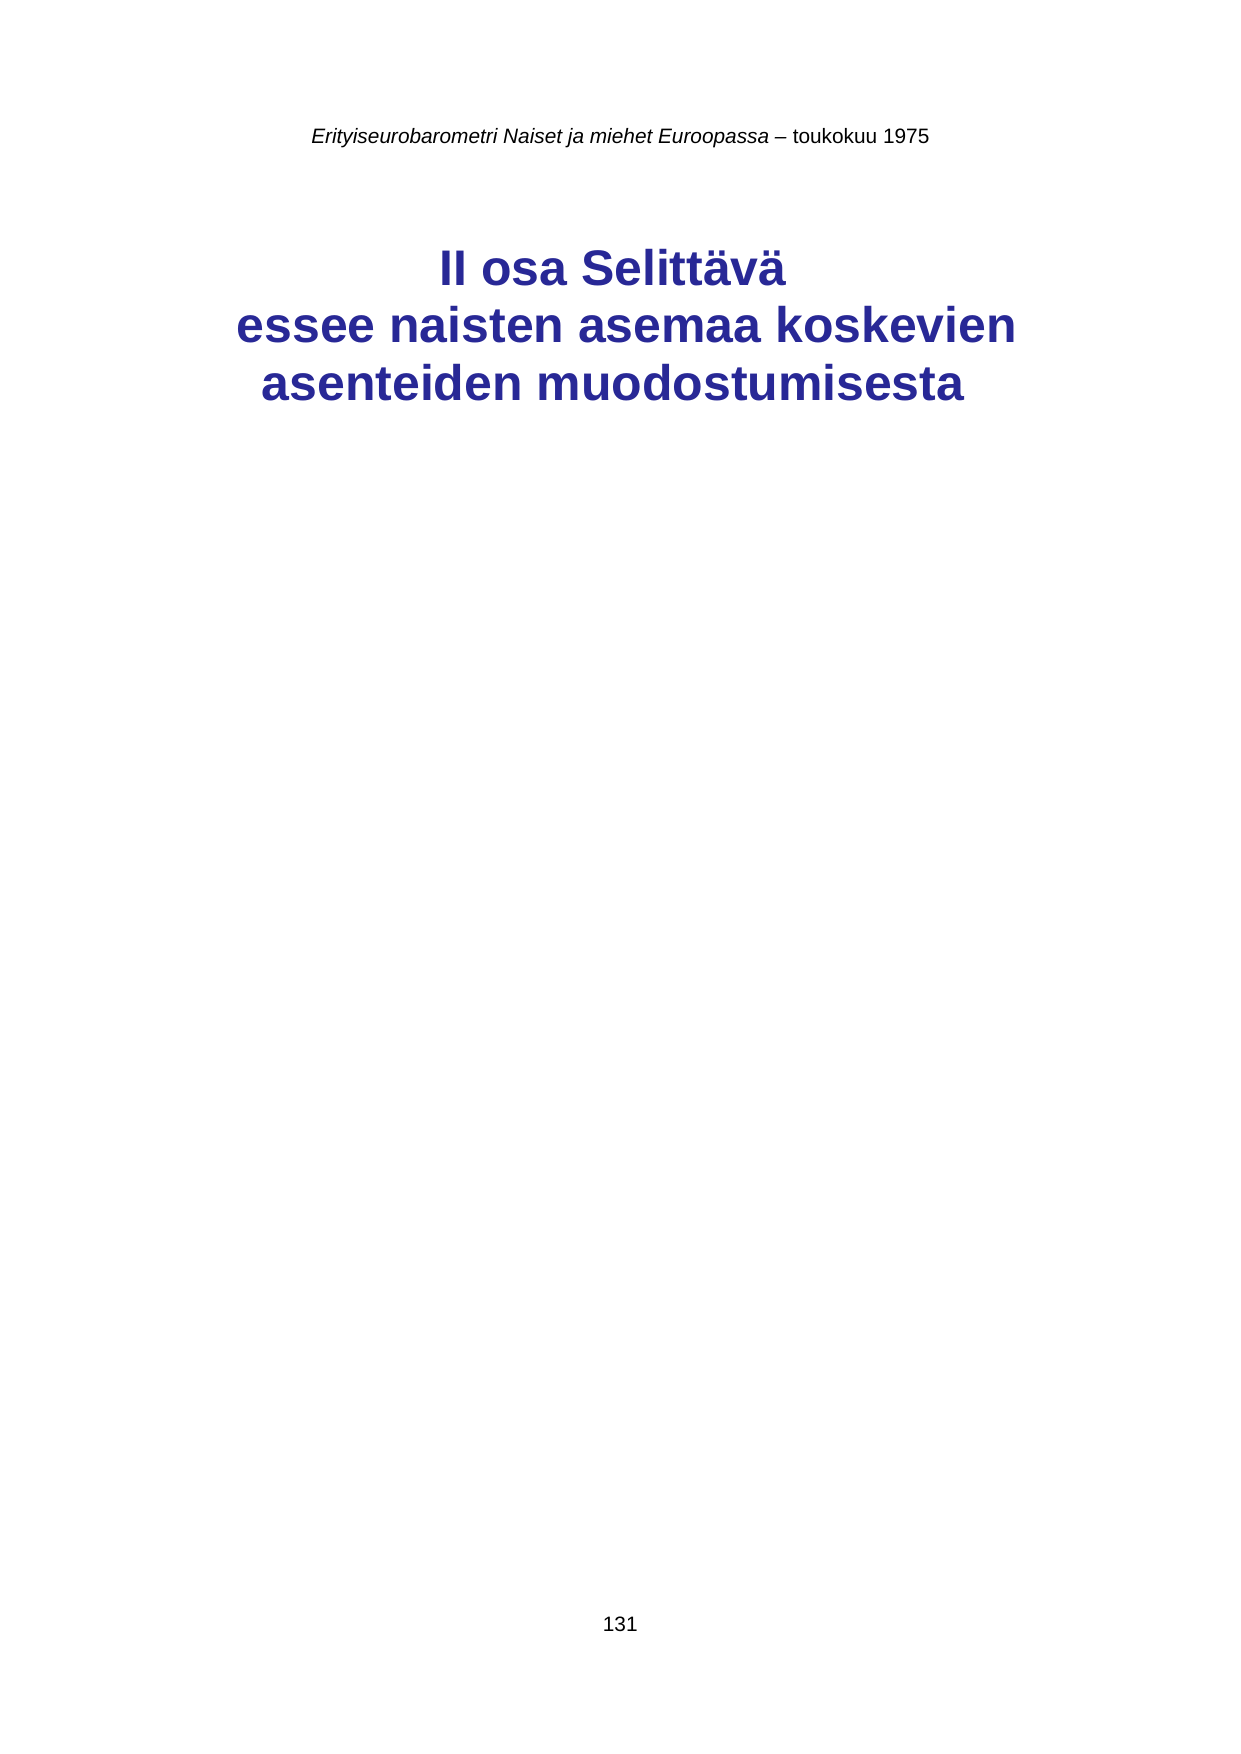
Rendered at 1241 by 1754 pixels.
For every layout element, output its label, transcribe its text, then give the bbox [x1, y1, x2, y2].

subtitle II osa Selittävä essee naisten asemaa koskevien asenteiden muodostumisesta [118, 238, 1122, 411]
